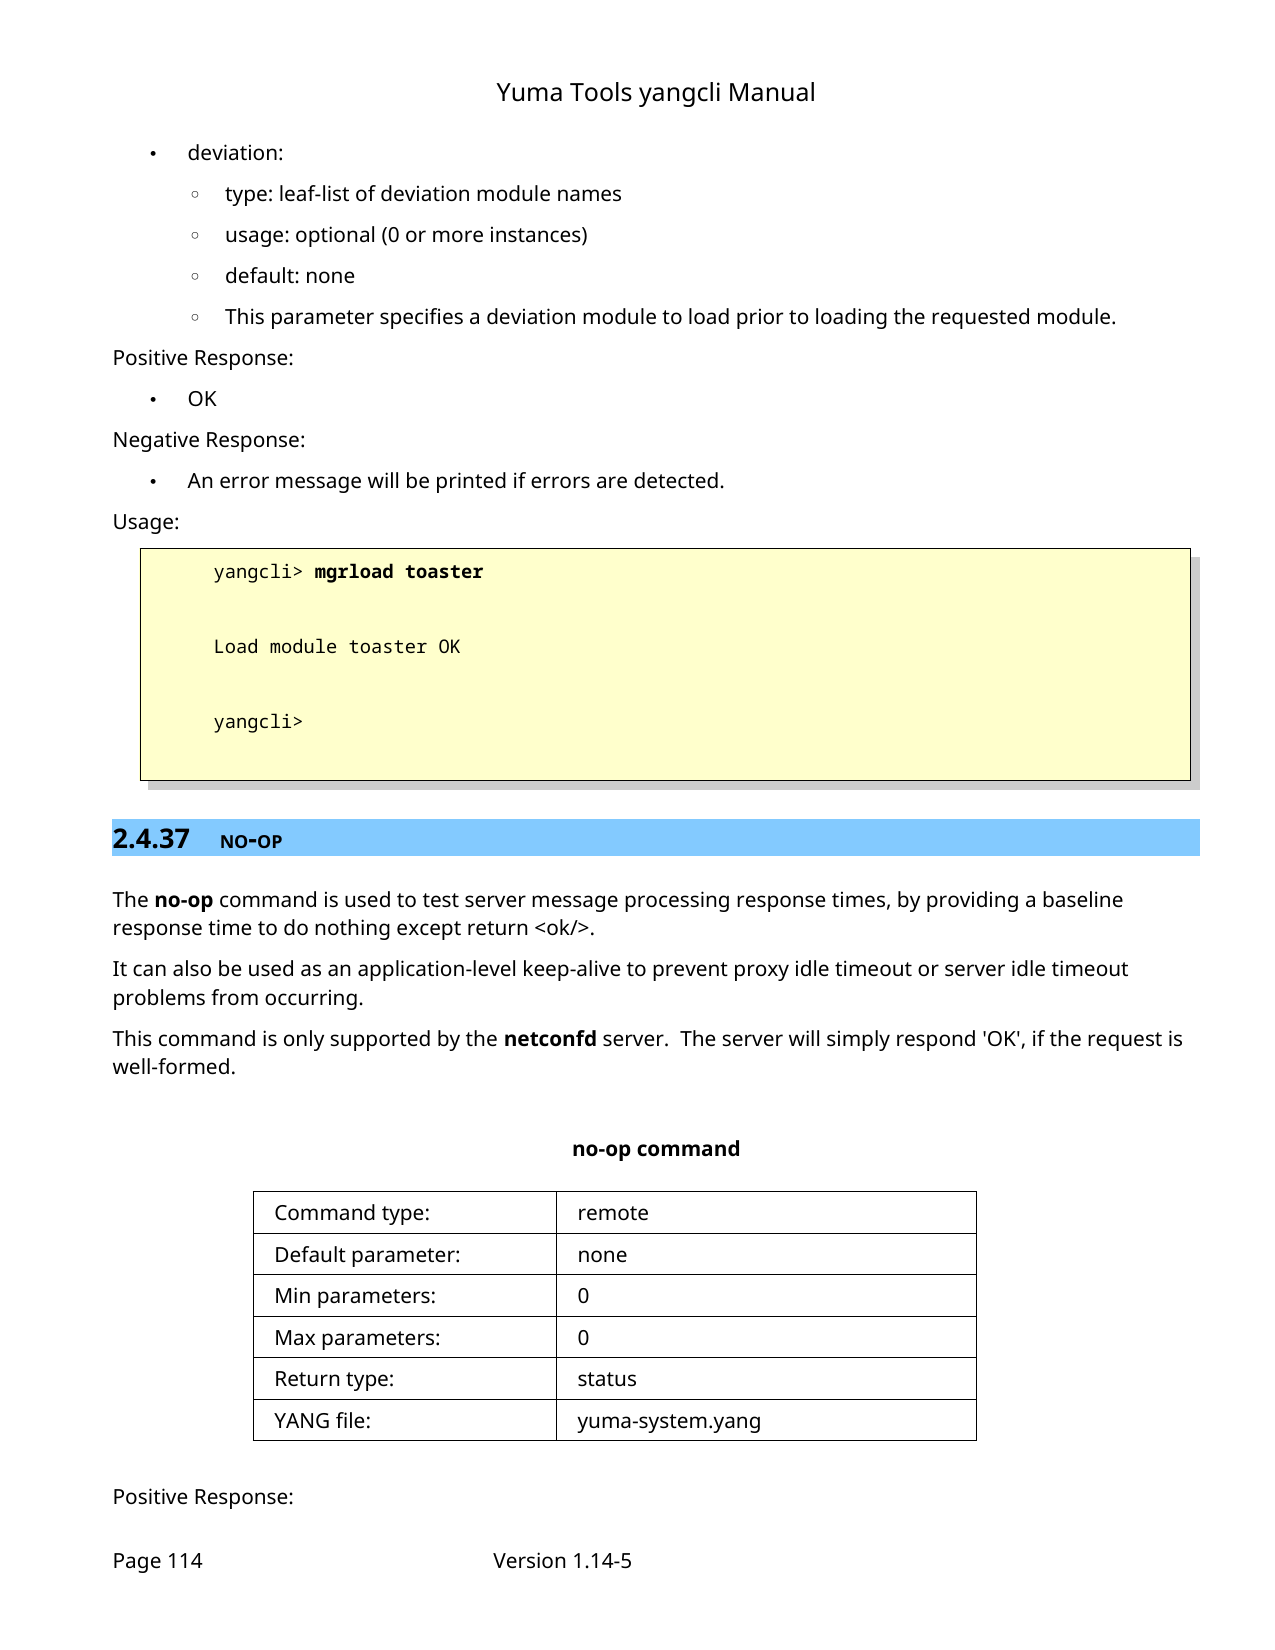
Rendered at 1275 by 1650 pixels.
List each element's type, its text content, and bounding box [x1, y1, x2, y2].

list An error message will be printed if errors are detected. [150, 466, 1200, 494]
list usage: optional (0 or more instances) [187, 220, 1200, 249]
table_cell Min parameters: [254, 1275, 556, 1316]
table_cell none [557, 1234, 976, 1274]
text Load module toaster OK [141, 623, 1190, 658]
table_cell status [557, 1358, 976, 1399]
text It can also be used as an application-level keep-alive to prevent proxy idle timeout or server idle timeout problems from occurring. [112, 954, 1200, 1011]
list This parameter specifies a deviation module to load prior to loading the requested module. [187, 302, 1200, 331]
text Usage: [112, 507, 1200, 535]
text The no-op command is used to test server message processing response times, by providing a baseline response time to do nothing except return <ok/>. [112, 885, 1200, 942]
list type: leaf-list of deviation module names [187, 179, 1200, 208]
table_header Command type: [254, 1192, 556, 1233]
table_cell Max parameters: [254, 1317, 556, 1357]
list default: none [187, 261, 1200, 290]
text yangcli> [141, 698, 1190, 733]
table_cell 0 [557, 1275, 976, 1316]
text This command is only supported by the netconfd server. The server will simply respond 'OK', if the request is well-formed. [112, 1024, 1200, 1081]
text Positive Response: [112, 1482, 1200, 1511]
text yangcli> mgrload toaster [141, 549, 1190, 583]
table_header remote [557, 1192, 976, 1233]
table_cell YANG file: [254, 1400, 556, 1440]
subtitle no-op command [127, 1134, 1185, 1163]
subtitle no-op [112, 819, 1200, 856]
table_cell Default parameter: [254, 1234, 556, 1274]
list OK [150, 384, 1200, 413]
text Negative Response: [112, 425, 1200, 453]
table_cell Return type: [254, 1358, 556, 1399]
table_cell 0 [557, 1317, 976, 1357]
text Positive Response: [112, 343, 1200, 372]
table_cell yuma-system.yang [557, 1400, 976, 1440]
list deviation: [150, 138, 1200, 167]
